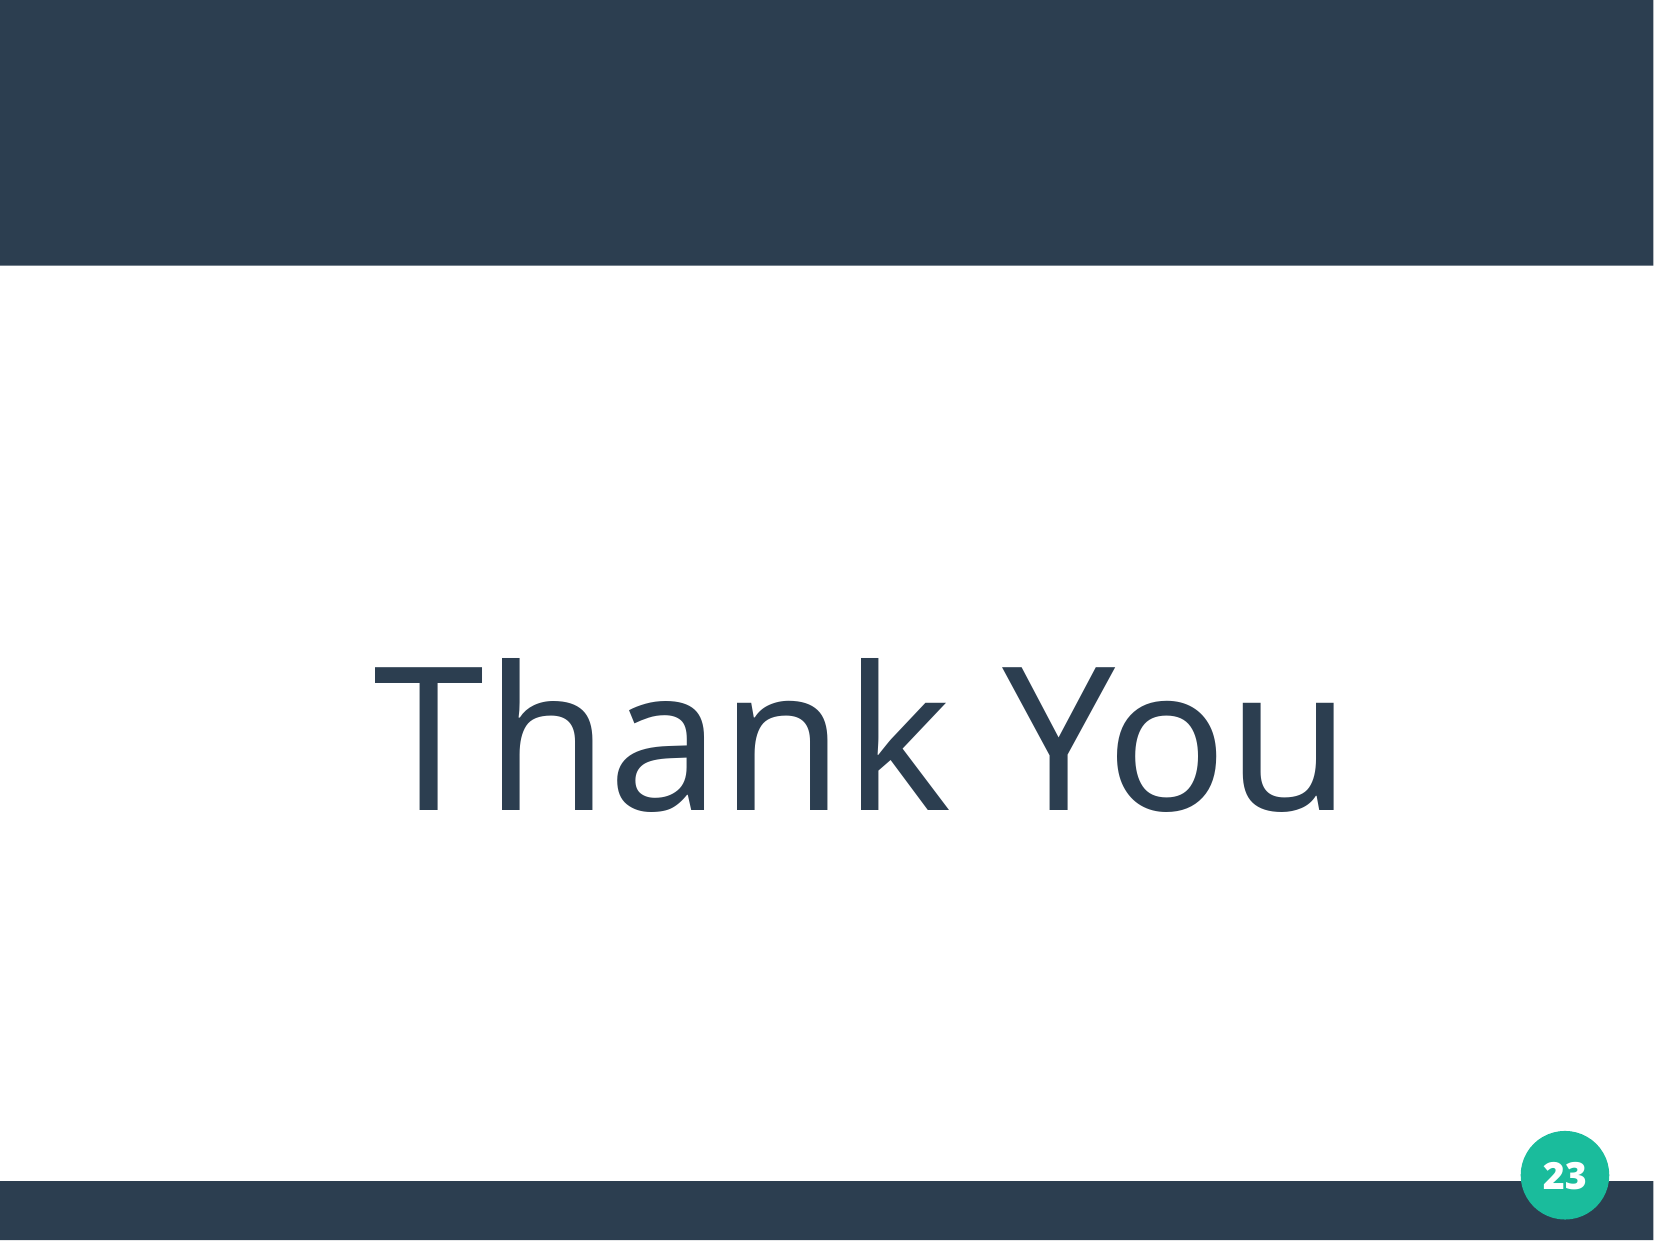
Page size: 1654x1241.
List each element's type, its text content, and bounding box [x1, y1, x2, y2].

subtitle Thank You [59, 324, 1595, 1152]
